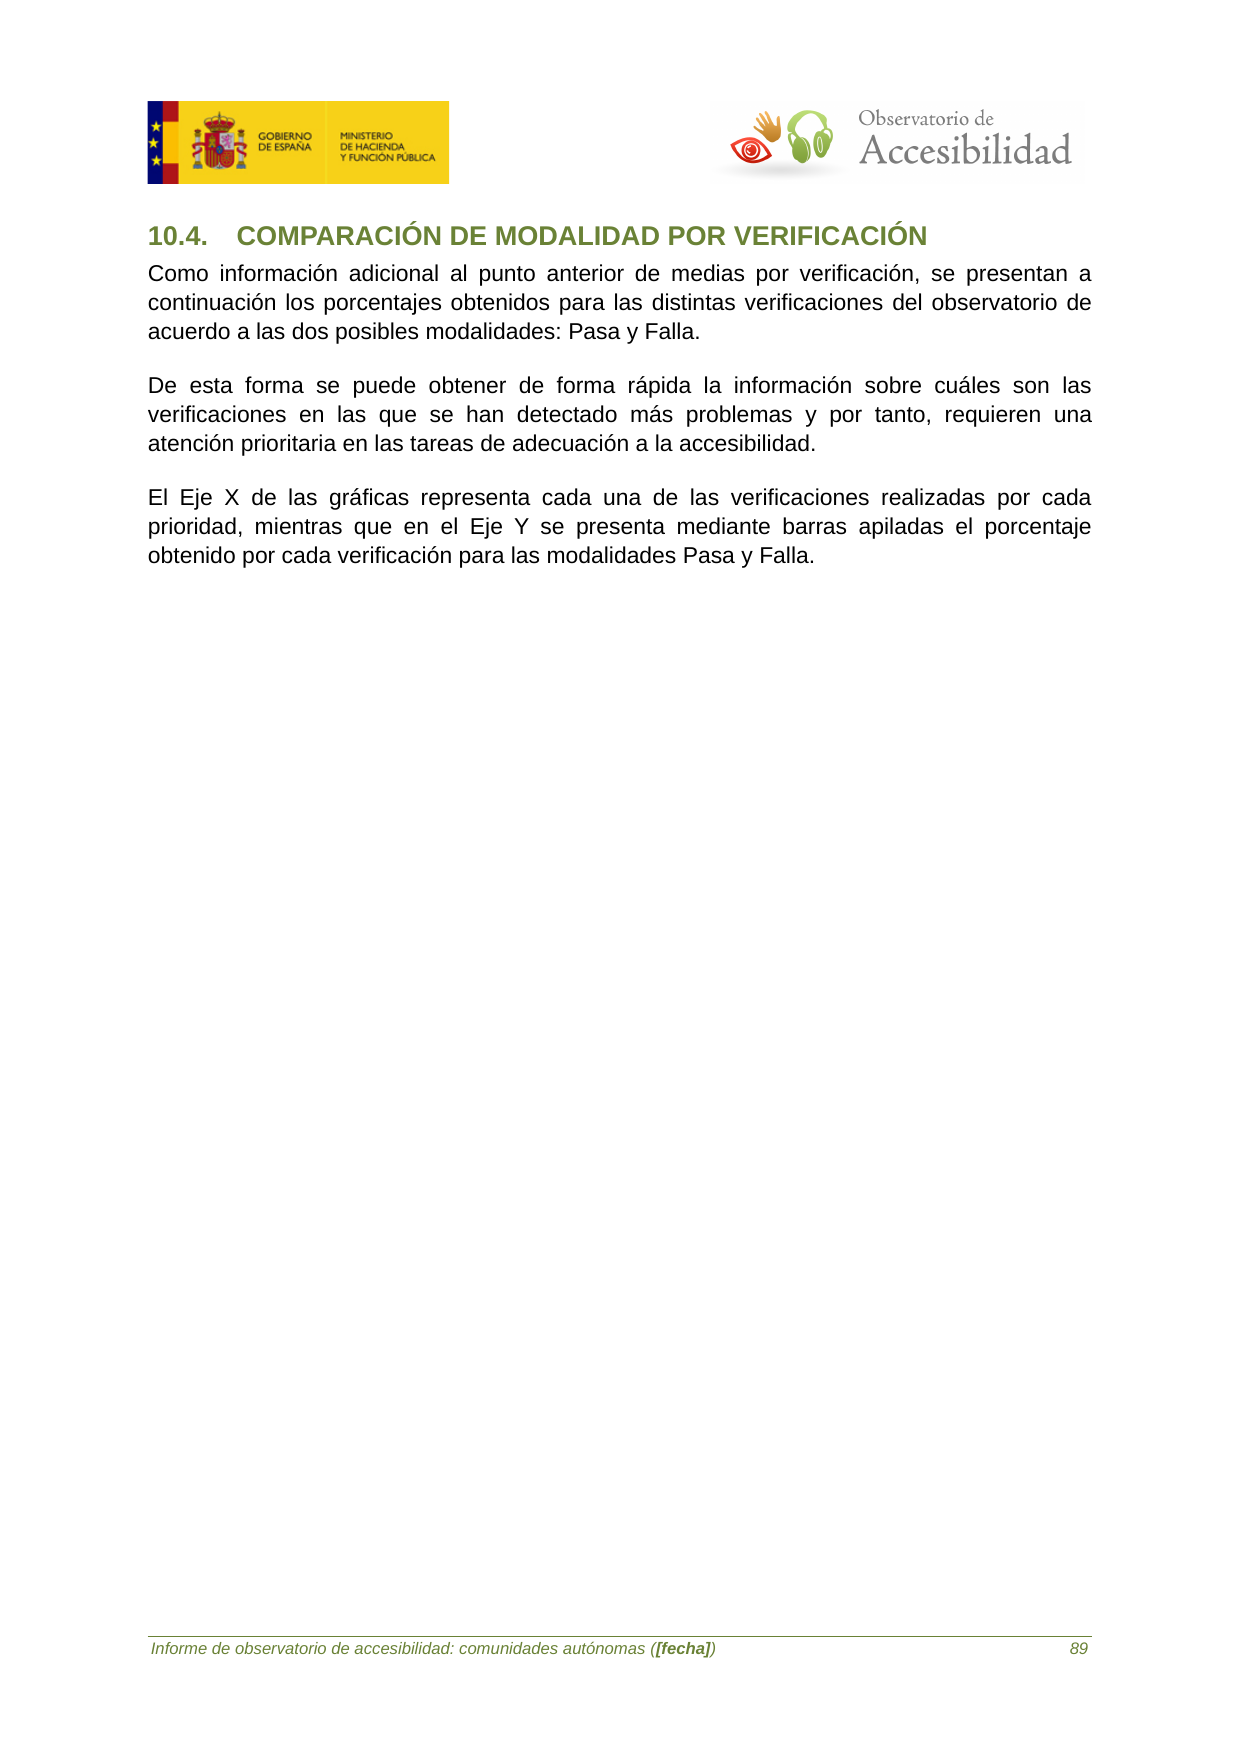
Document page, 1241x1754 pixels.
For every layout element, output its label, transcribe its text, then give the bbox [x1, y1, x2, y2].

text Como información adicional al punto anterior de medias por verificación, se presentan a continuación los porcentajes obtenidos para las distintas verificaciones del observatorio de acuerdo a las dos posibles modalidades: Pasa y Falla. [148, 260, 1092, 344]
subtitle Comparación de Modalidad por Verificación [148, 220, 1092, 251]
text El Eje X de las gráficas representa cada una de las verificaciones realizadas por cada prioridad, mientras que en el Eje Y se presenta mediante barras apiladas el porcentaje obtenido por cada verificación para las modalidades Pasa y Falla. [148, 484, 1092, 568]
text De esta forma se puede obtener de forma rápida la información sobre cuáles son las verificaciones en las que se han detectado más problemas y por tanto, requieren una atención prioritaria en las tareas de adecuación a la accesibilidad. [148, 372, 1092, 456]
picture [710, 101, 1086, 184]
picture [147, 101, 450, 184]
